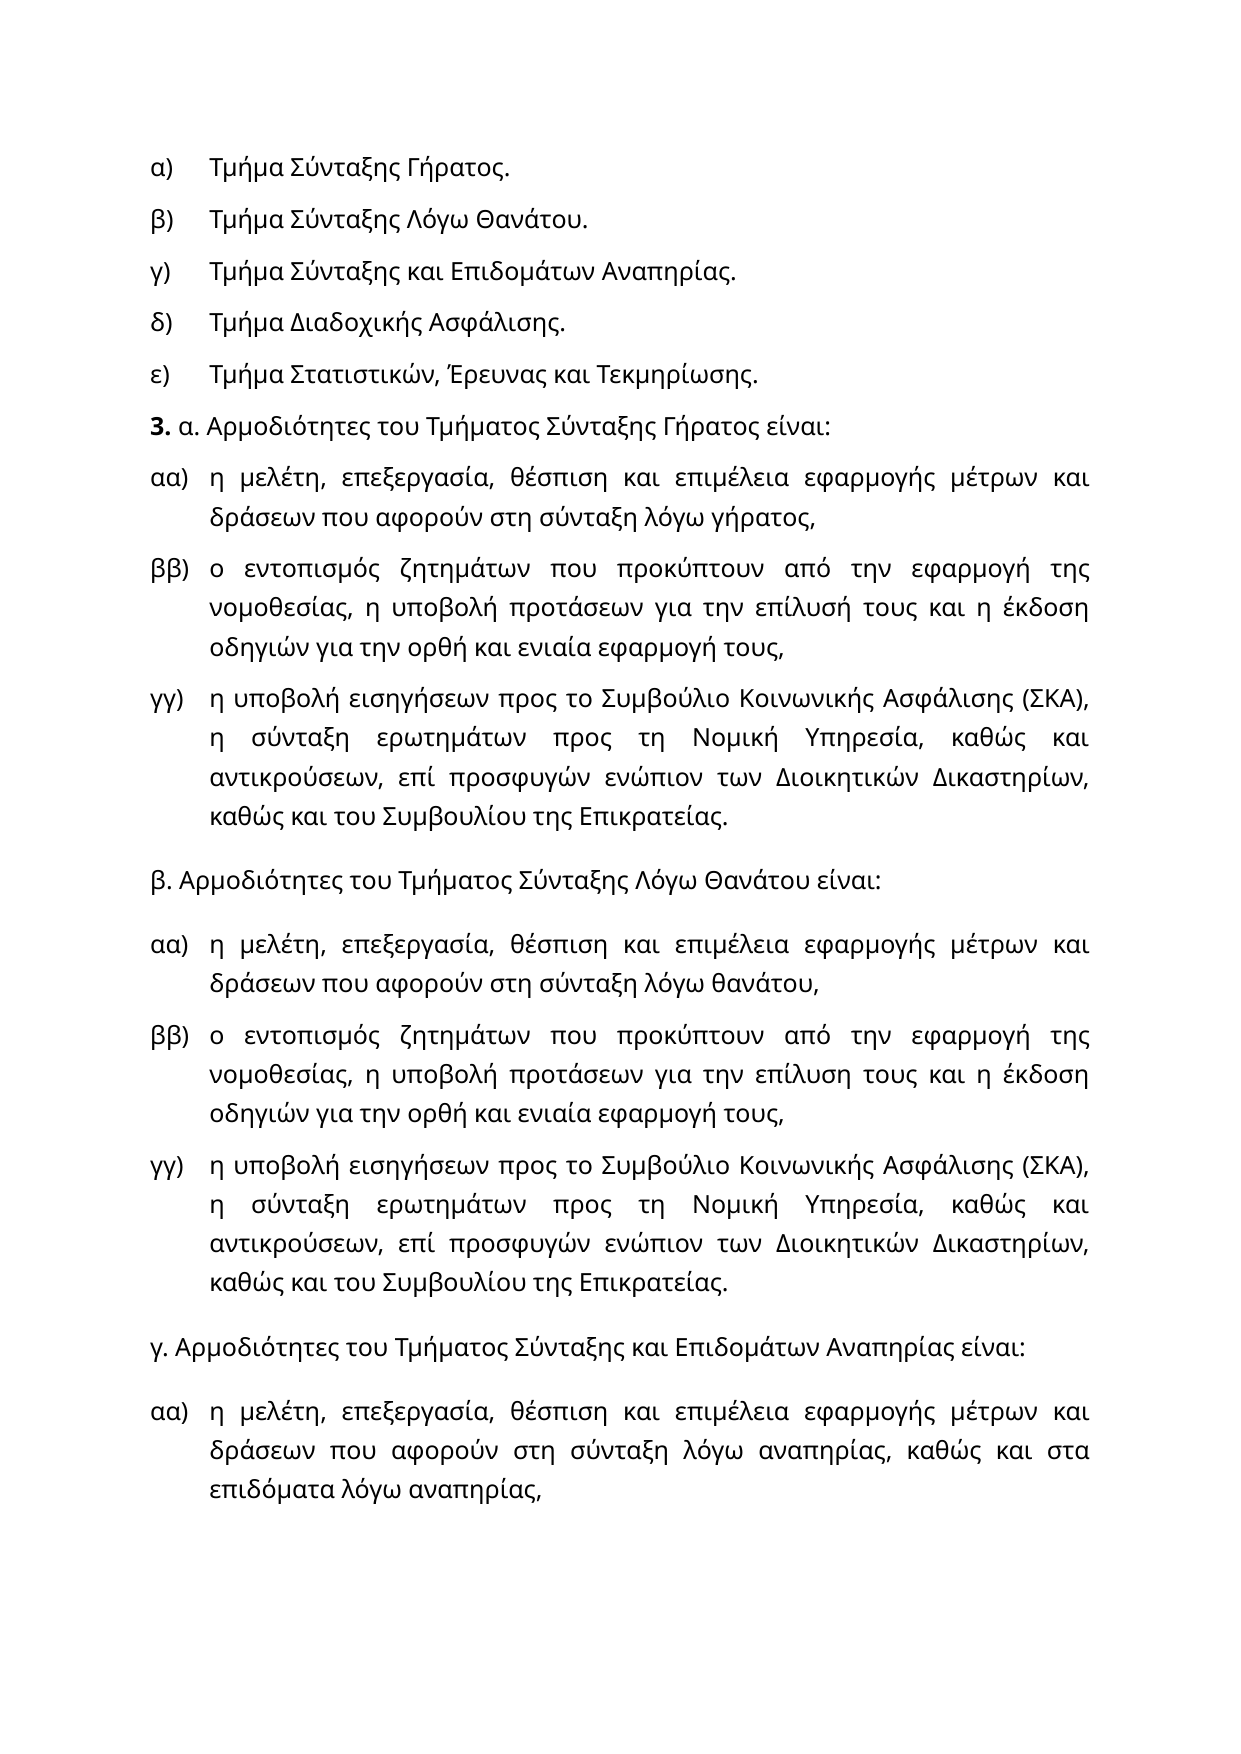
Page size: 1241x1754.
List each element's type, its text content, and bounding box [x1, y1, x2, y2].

list αα) η μελέτη, επεξεργασία, θέσπιση και επιμέλεια εφαρμογής μέτρων και δράσεων που αφορούν στη σύνταξη λόγω αναπηρίας, καθώς και στα επιδόματα λόγω αναπηρίας, [150, 1393, 1090, 1506]
list αα) η μελέτη, επεξεργασία, θέσπιση και επιμέλεια εφαρμογής μέτρων και δράσεων που αφορούν στη σύνταξη λόγω θανάτου, [150, 927, 1090, 1000]
text γ. Αρμοδιότητες του Τμήματος Σύνταξης και Επιδομάτων Αναπηρίας είναι: [150, 1329, 1090, 1363]
list γγ) η υποβολή εισηγήσεων προς το Συμβούλιο Κοινωνικής Ασφάλισης (ΣΚΑ), η σύνταξη ερωτημάτων προς τη Νομική Υπηρεσία, καθώς και αντικρούσεων, επί προσφυγών ενώπιον των Διοικητικών Δικαστηρίων, καθώς και του Συμβουλίου της Επικρατείας. [150, 681, 1090, 832]
list ββ) ο εντοπισμός ζητημάτων που προκύπτουν από την εφαρμογή της νομοθεσίας, η υποβολή προτάσεων για την επίλυσή τους και η έκδοση οδηγιών για την ορθή και ενιαία εφαρμογή τους, [150, 551, 1090, 663]
list δ) Τμήμα Διαδοχικής Ασφάλισης. [150, 305, 1090, 339]
list ε) Τμήμα Στατιστικών, Έρευνας και Τεκμηρίωσης. [150, 357, 1090, 391]
text 3. α. Αρμοδιότητες του Τμήματος Σύνταξης Γήρατος είναι: [150, 408, 1090, 442]
list αα) η μελέτη, επεξεργασία, θέσπιση και επιμέλεια εφαρμογής μέτρων και δράσεων που αφορούν στη σύνταξη λόγω γήρατος, [150, 460, 1090, 533]
list β) Τμήμα Σύνταξης Λόγω Θανάτου. [150, 202, 1090, 236]
list ββ) ο εντοπισμός ζητημάτων που προκύπτουν από την εφαρμογή της νομοθεσίας, η υποβολή προτάσεων για την επίλυση τους και η έκδοση οδηγιών για την ορθή και ενιαία εφαρμογή τους, [150, 1017, 1090, 1130]
list α) Τμήμα Σύνταξης Γήρατος. [150, 150, 1090, 184]
list γγ) η υποβολή εισηγήσεων προς το Συμβούλιο Κοινωνικής Ασφάλισης (ΣΚΑ), η σύνταξη ερωτημάτων προς τη Νομική Υπηρεσία, καθώς και αντικρούσεων, επί προσφυγών ενώπιον των Διοικητικών Δικαστηρίων, καθώς και του Συμβουλίου της Επικρατείας. [150, 1147, 1090, 1299]
text β. Αρμοδιότητες του Τμήματος Σύνταξης Λόγω Θανάτου είναι: [150, 862, 1090, 897]
list γ) Τμήμα Σύνταξης και Επιδομάτων Αναπηρίας. [150, 253, 1090, 287]
